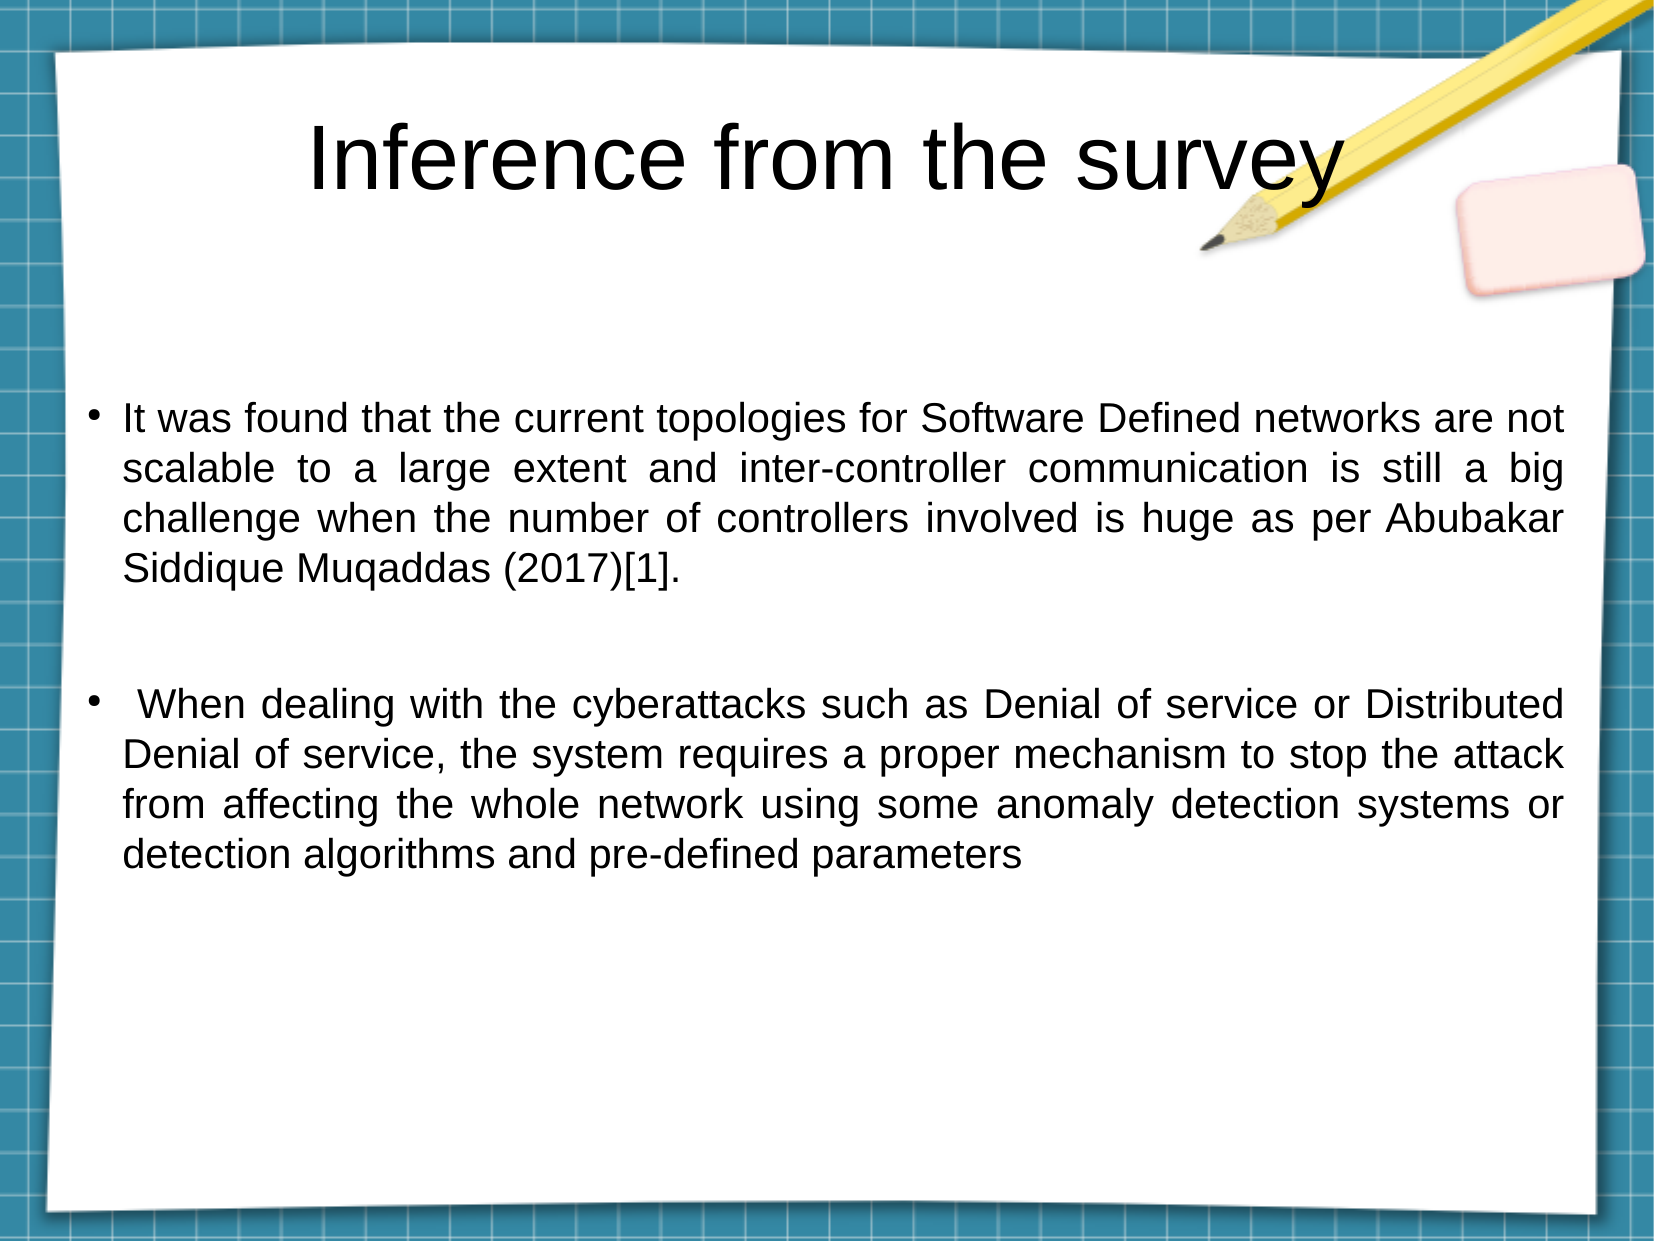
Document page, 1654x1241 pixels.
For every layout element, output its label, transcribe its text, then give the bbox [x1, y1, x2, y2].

picture [0, 0, 1654, 1241]
list [86, 390, 1576, 931]
title Inference from the survey [82, 49, 1571, 257]
